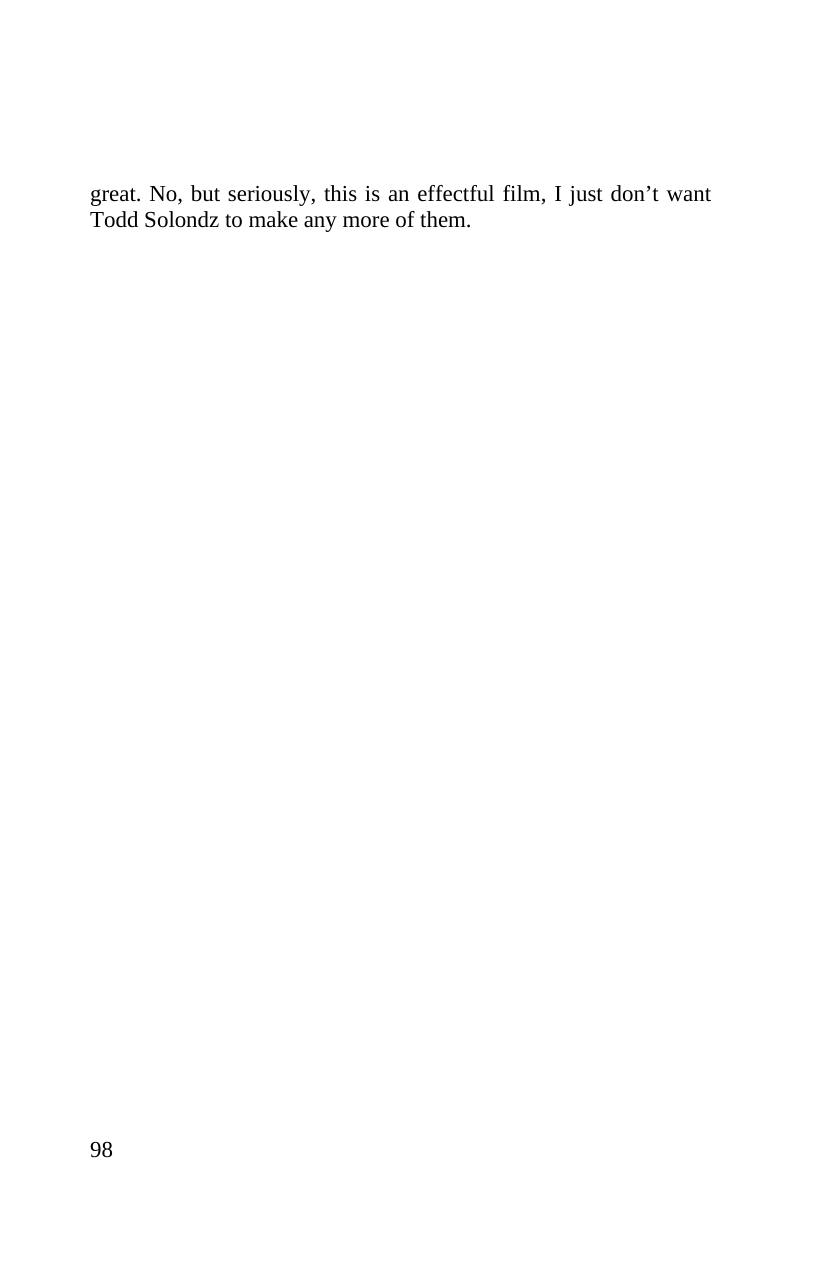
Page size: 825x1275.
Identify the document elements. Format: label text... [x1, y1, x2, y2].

text great. No, but seriously, this is an effectful film, I just don’t want Todd Solondz to make any more of them. [90, 180, 712, 233]
